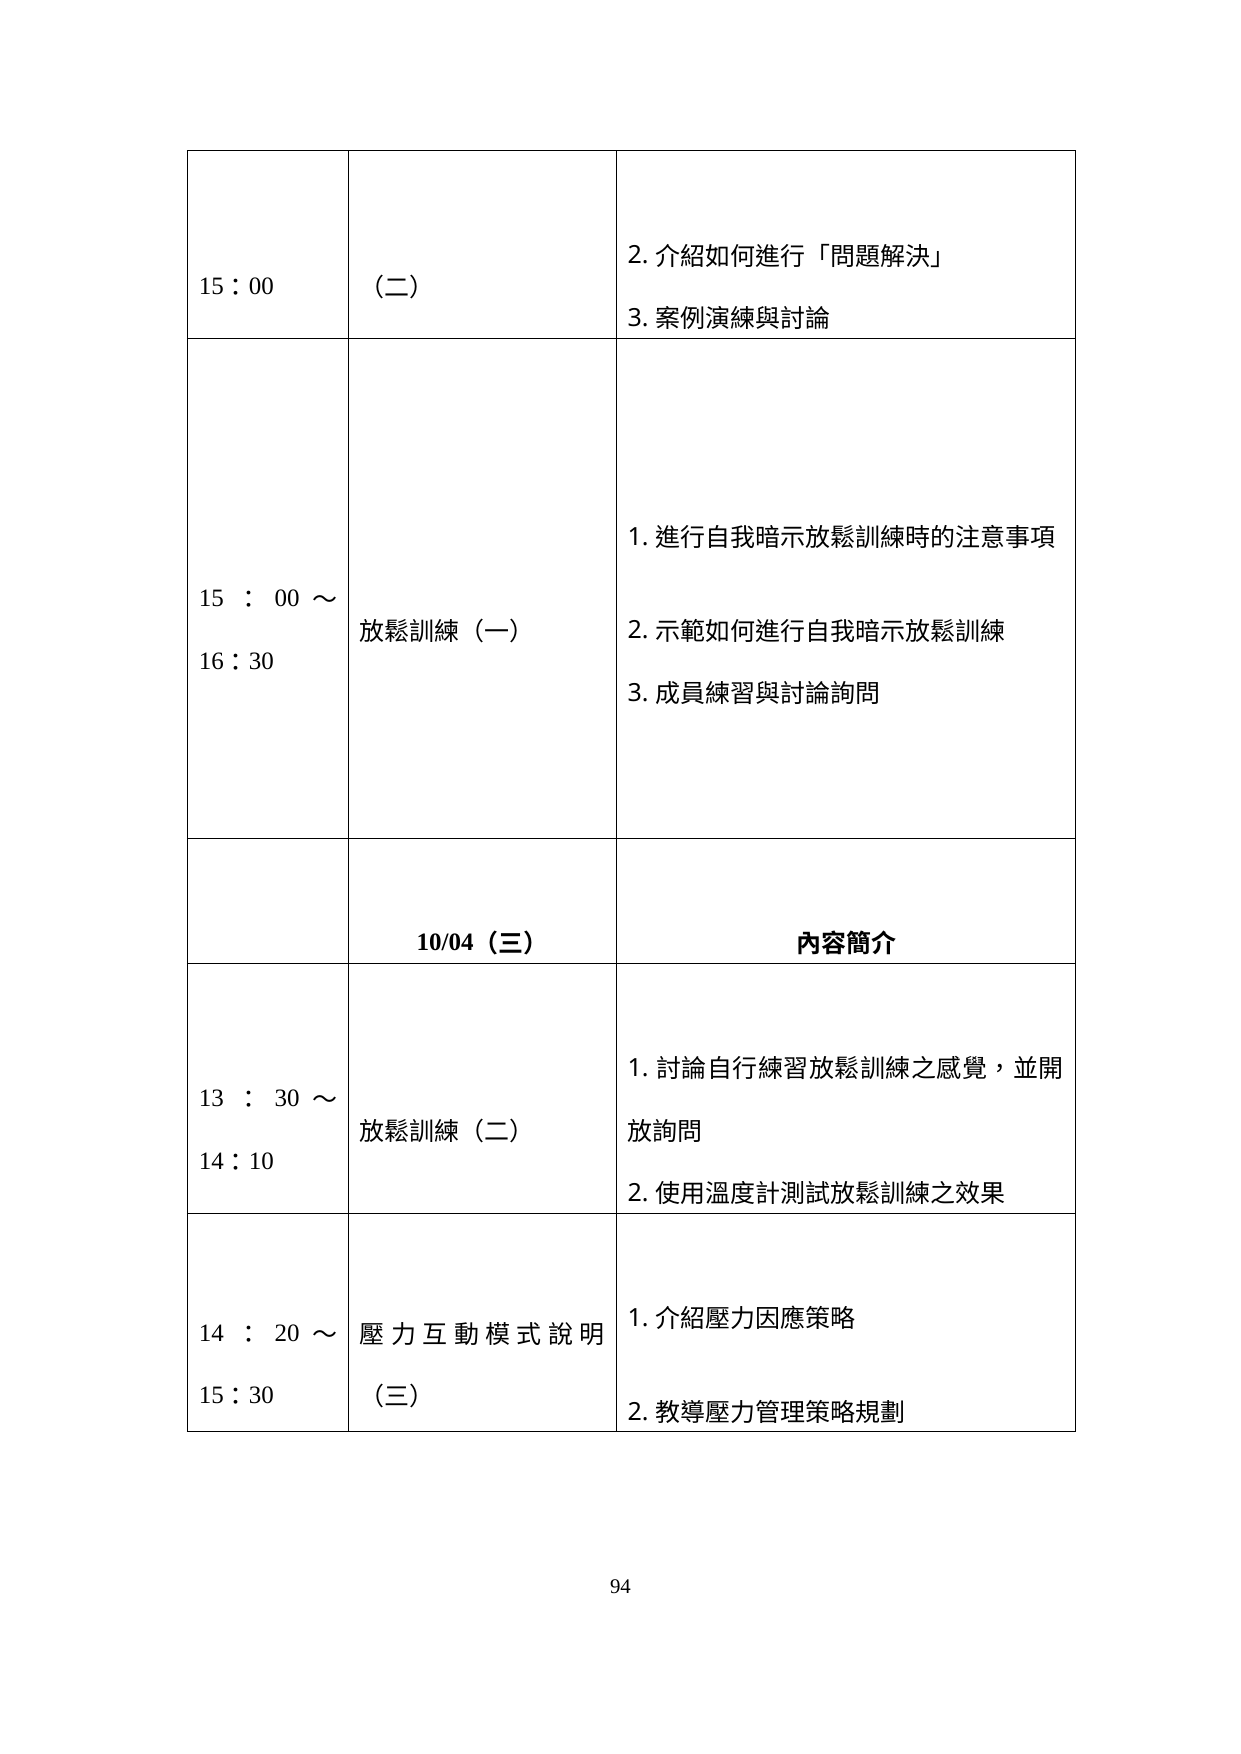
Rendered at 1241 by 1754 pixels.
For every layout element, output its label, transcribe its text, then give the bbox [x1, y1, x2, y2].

table_cell 1. 討論自行練習放鬆訓練之感覺，並開放詢問 2. 使用溫度計測試放鬆訓練之效果 [617, 964, 1075, 1212]
table_cell 放鬆訓練（二） [349, 964, 616, 1212]
table_cell 10/04（三） [349, 839, 616, 962]
table_cell 1. 介紹壓力因應策略 2. 教導壓力管理策略規劃 [617, 1214, 1075, 1431]
table_cell 內容簡介 [617, 839, 1075, 962]
table_cell 15：00 [188, 151, 348, 337]
table_cell 壓力互動模式說明（三） [349, 1214, 616, 1431]
table_cell 14：20～15：30 [188, 1214, 348, 1431]
table_cell 放鬆訓練（一） [349, 339, 616, 837]
table_cell 2. 介紹如何進行「問題解決」 3. 案例演練與討論 [617, 151, 1075, 337]
table_cell （二） [349, 151, 616, 337]
table_cell 13：30～14：10 [188, 964, 348, 1212]
table_cell 1. 進行自我暗示放鬆訓練時的注意事項 2. 示範如何進行自我暗示放鬆訓練 3. 成員練習與討論詢問 [617, 339, 1075, 837]
table_cell [188, 839, 348, 962]
table_cell 15：00～16：30 [188, 339, 348, 837]
